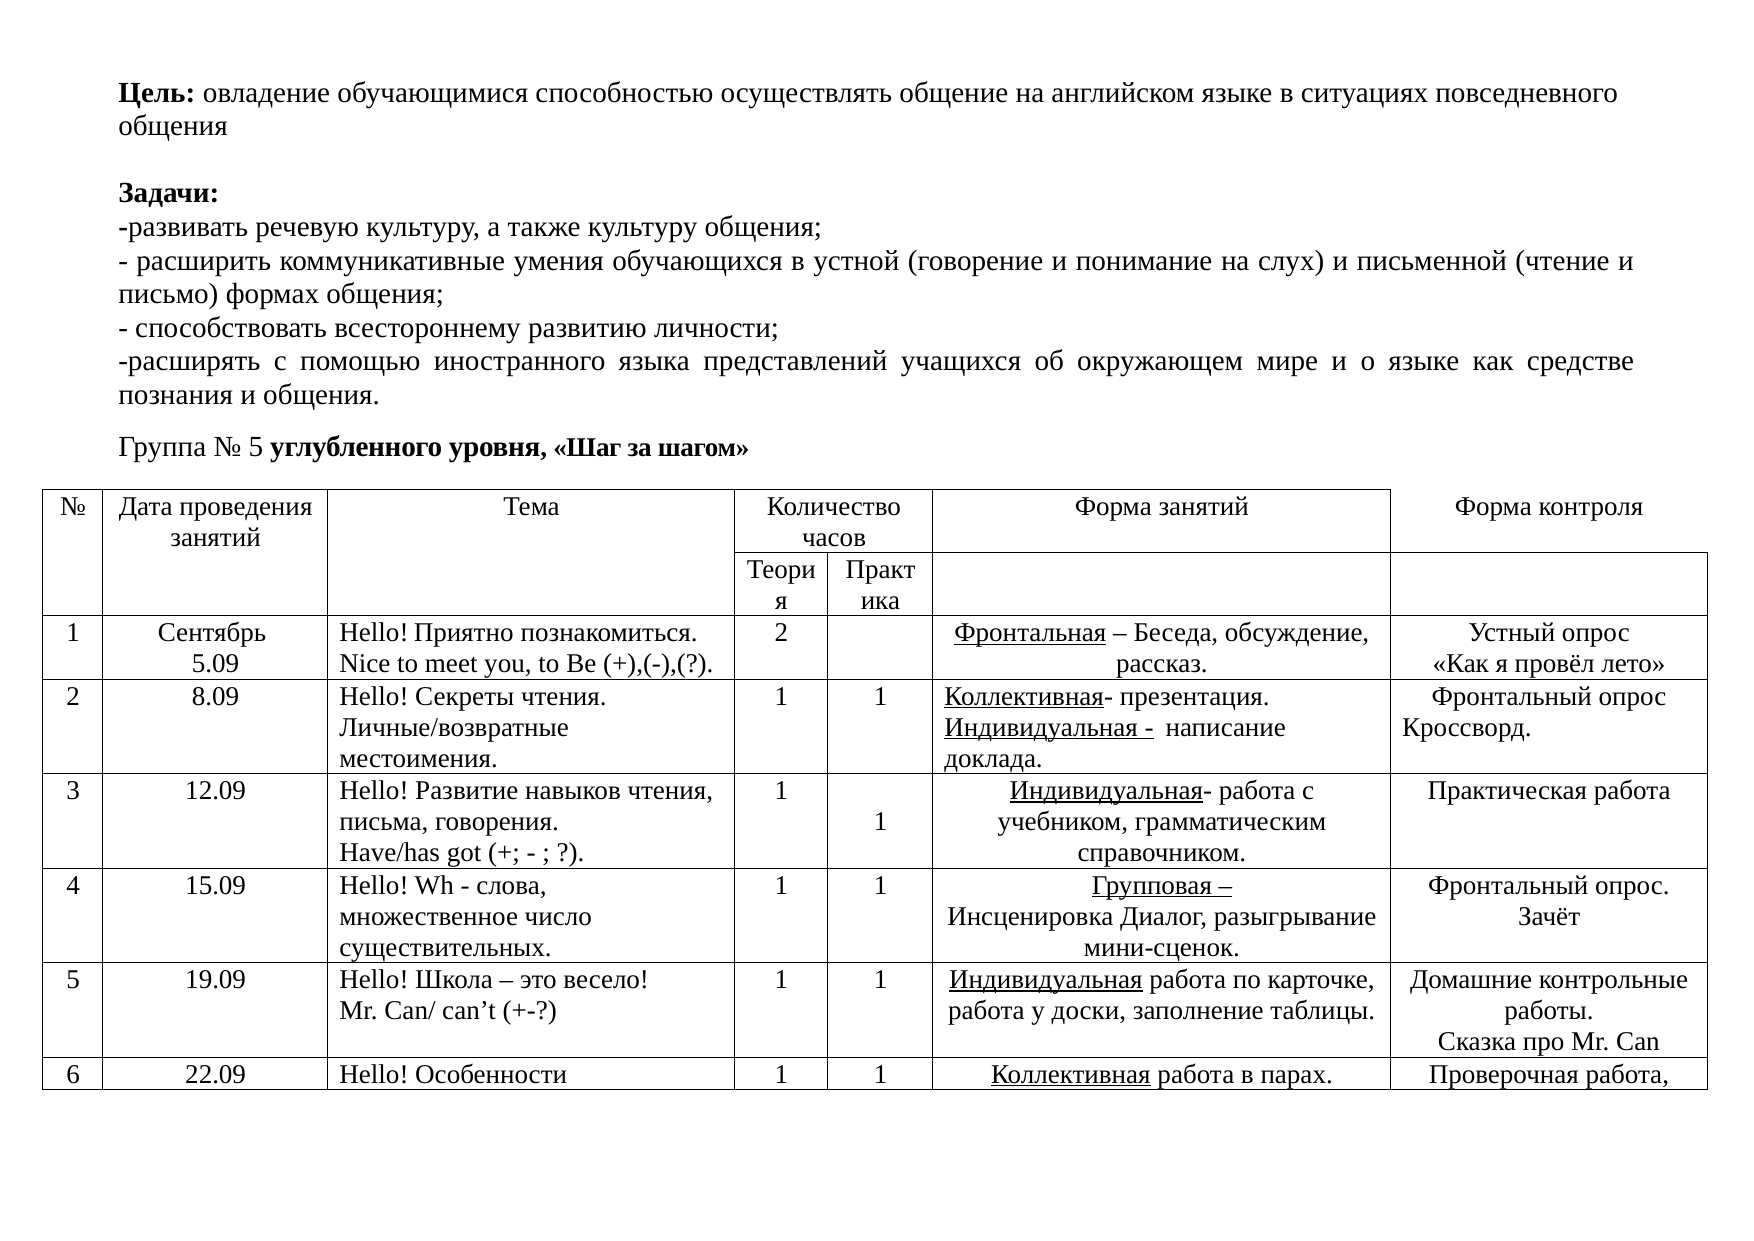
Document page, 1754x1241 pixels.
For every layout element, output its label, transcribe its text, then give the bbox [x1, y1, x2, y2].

table_cell 1 [43, 616, 102, 679]
table_cell Проверочная работа, [1391, 1058, 1707, 1089]
table_cell Hello! Секреты чтения. Личные/возвратные местоимения. [328, 680, 734, 773]
table_cell 19.09 [103, 963, 327, 1057]
table_cell 1 [828, 1058, 932, 1089]
table_cell 1 [735, 963, 827, 1057]
table_cell Индивидуальная- работа с учебником, грамматическим справочником. [933, 774, 1390, 868]
table_cell [828, 616, 932, 679]
table_cell Практическая работа [1391, 774, 1707, 868]
table_cell Практика [828, 553, 932, 615]
table_cell 15.09 [103, 869, 327, 962]
table_cell 12.09 [103, 774, 327, 868]
table_cell Коллективная- презентация. Индивидуальная - написание доклада. [933, 680, 1390, 773]
table_cell 1 [735, 1058, 827, 1089]
table_cell 4 [43, 869, 102, 962]
table_cell Теория [735, 553, 827, 615]
table_cell Устный опрос «Как я провёл лето» [1391, 616, 1707, 679]
table_header Форма занятий [933, 490, 1390, 552]
table_cell 1 [828, 869, 932, 962]
table_cell 2 [735, 616, 827, 679]
table_cell Фронтальный опрос Кроссворд. [1391, 680, 1707, 773]
table_cell Фронтальный опрос. Зачёт [1391, 869, 1707, 962]
table_header Количество часов [735, 490, 932, 552]
table_cell 2 [43, 680, 102, 773]
table_cell Hello! Развитие навыков чтения, письма, говорения. Have/has got (+; - ; ?). [328, 774, 734, 868]
table_cell Фронтальная – Беседа, обсуждение, рассказ. [933, 616, 1390, 679]
table_cell Коллективная работа в парах. [933, 1058, 1390, 1089]
table_cell Hello! Wh - слова, множественное число существительных. [328, 869, 734, 962]
table_cell 1 [735, 680, 827, 773]
table_cell Индивидуальная работа по карточке, работа у доски, заполнение таблицы. [933, 963, 1390, 1057]
text -развивать речевую культуру, а также культуру общения; [118, 209, 1636, 243]
table_cell 3 [43, 774, 102, 868]
table_cell 22.09 [103, 1058, 327, 1089]
table_cell Групповая – Инсценировка Диалог, разыгрывание мини-сценок. [933, 869, 1390, 962]
table_cell Hello! Особенности [328, 1058, 734, 1089]
table_header Дата проведения занятий [103, 490, 327, 615]
table_header Форма контроля [1391, 489, 1707, 552]
table_cell 1 [828, 680, 932, 773]
table_cell Домашние контрольные работы. Сказка про Mr. Can [1391, 963, 1707, 1057]
table_cell Hello! Школа – это весело! Mr. Can/ can’t (+-?) [328, 963, 734, 1057]
text - расширить коммуникативные умения обучающихся в устной (говорение и понимание на слух) и письменной (чтение и письмо) формах общения; [118, 243, 1636, 310]
table_cell 1 [828, 774, 932, 868]
text Цель: овладение обучающимися способностью осуществлять общение на английском языке в ситуациях повседневного общения [118, 75, 1636, 142]
text Задачи: [118, 176, 1636, 209]
table_cell 1 [735, 869, 827, 962]
table_cell Hello! Приятно познакомиться. Nice to meet you, to Be (+),(-),(?). [328, 616, 734, 679]
table_cell [1391, 553, 1707, 615]
table_cell 1 [828, 963, 932, 1057]
table_cell 6 [43, 1058, 102, 1089]
text -расширять с помощью иностранного языка представлений учащихся об окружающем мире и о языке как средстве познания и общения. [118, 343, 1636, 410]
table_cell Сентябрь 5.09 [103, 616, 327, 679]
text - способствовать всестороннему развитию личности; [118, 310, 1636, 343]
table_header Тема [328, 490, 734, 615]
table_cell 5 [43, 963, 102, 1057]
table_cell 8.09 [103, 680, 327, 773]
table_cell [933, 553, 1390, 615]
table_header № [43, 490, 102, 615]
table_cell 1 [735, 774, 827, 868]
text Группа № 5 углубленного уровня, «Шаг за шагом» [118, 410, 1636, 468]
